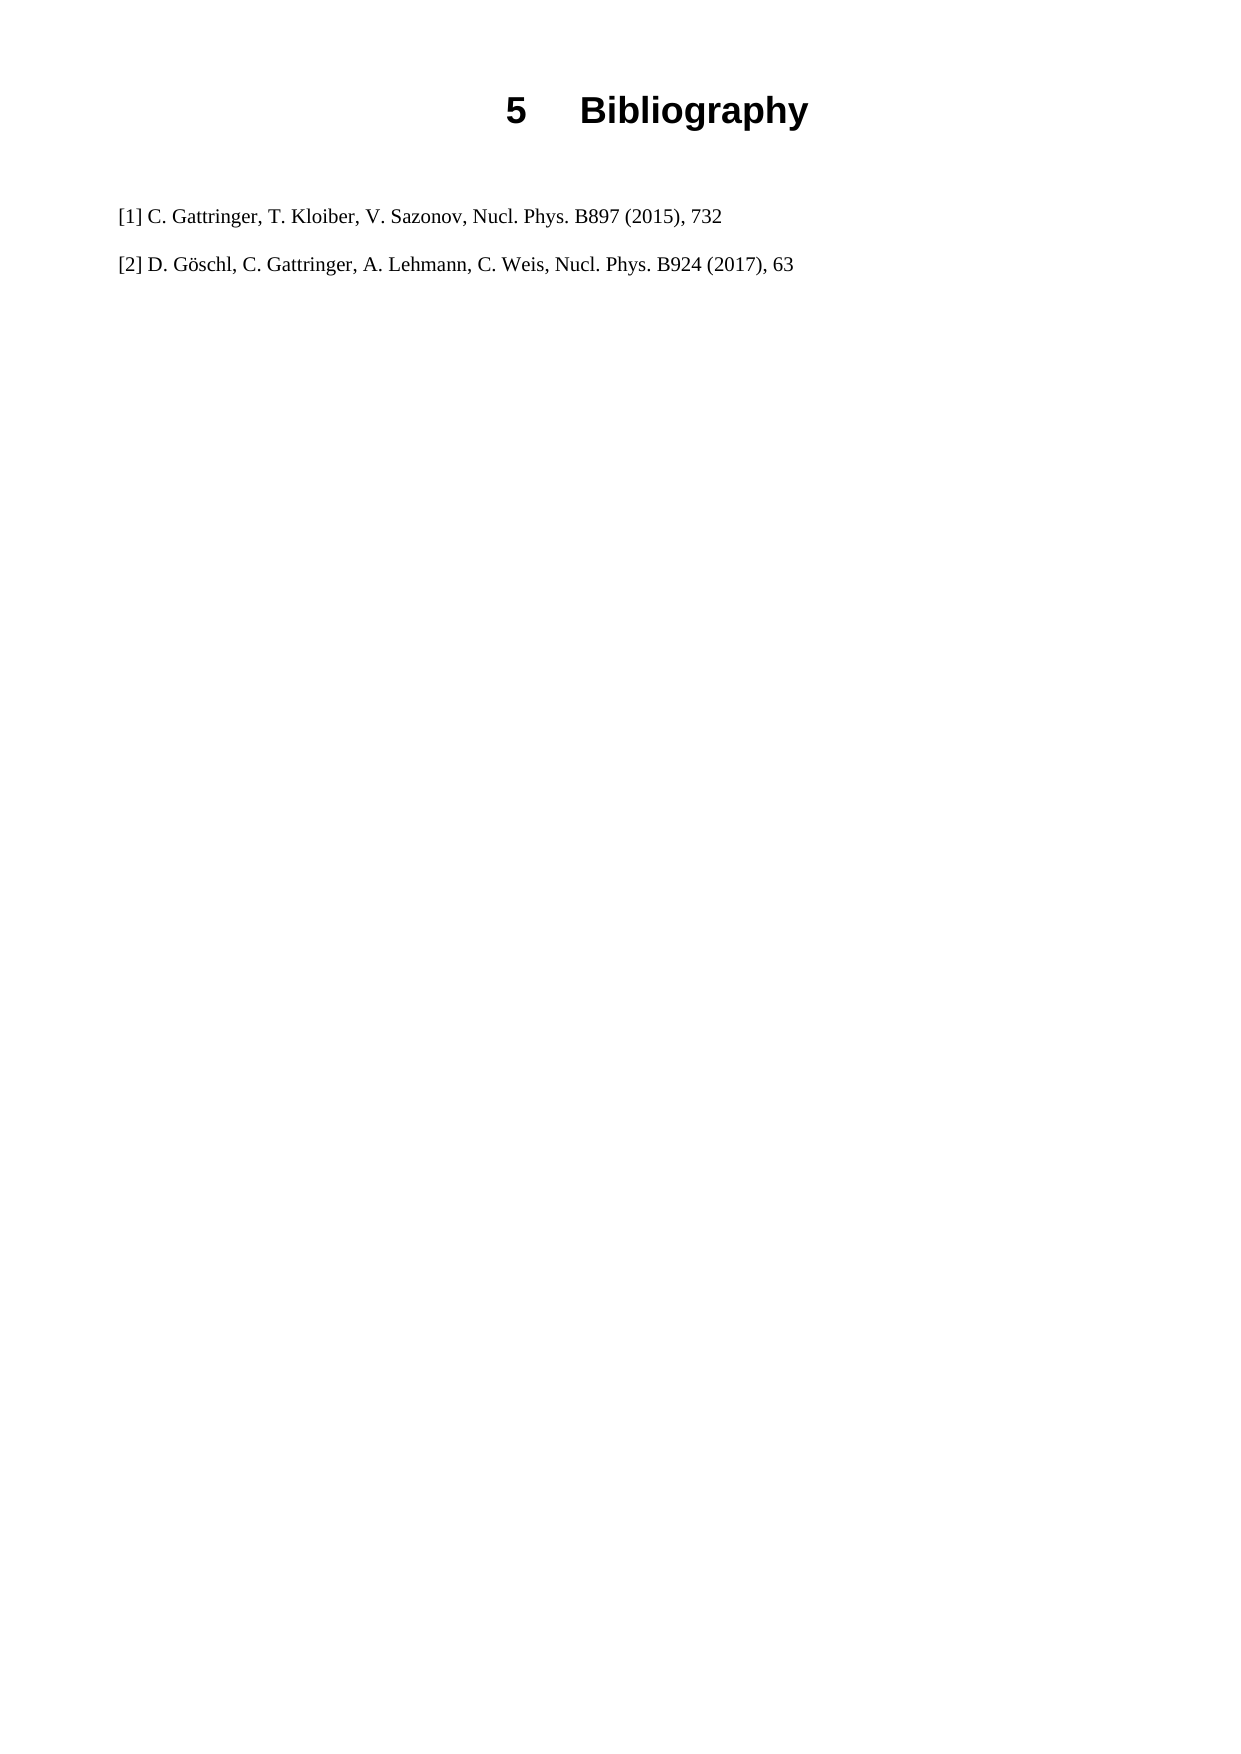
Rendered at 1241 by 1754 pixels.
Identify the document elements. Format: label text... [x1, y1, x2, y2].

text [1] C. Gattringer, T. Kloiber, V. Sazonov, Nucl. Phys. B897 (2015), 732 [118, 204, 1196, 228]
subtitle Bibliography [118, 89, 1196, 132]
text [2] D. Göschl, C. Gattringer, A. Lehmann, C. Weis, Nucl. Phys. B924 (2017), 63 [118, 252, 1196, 276]
